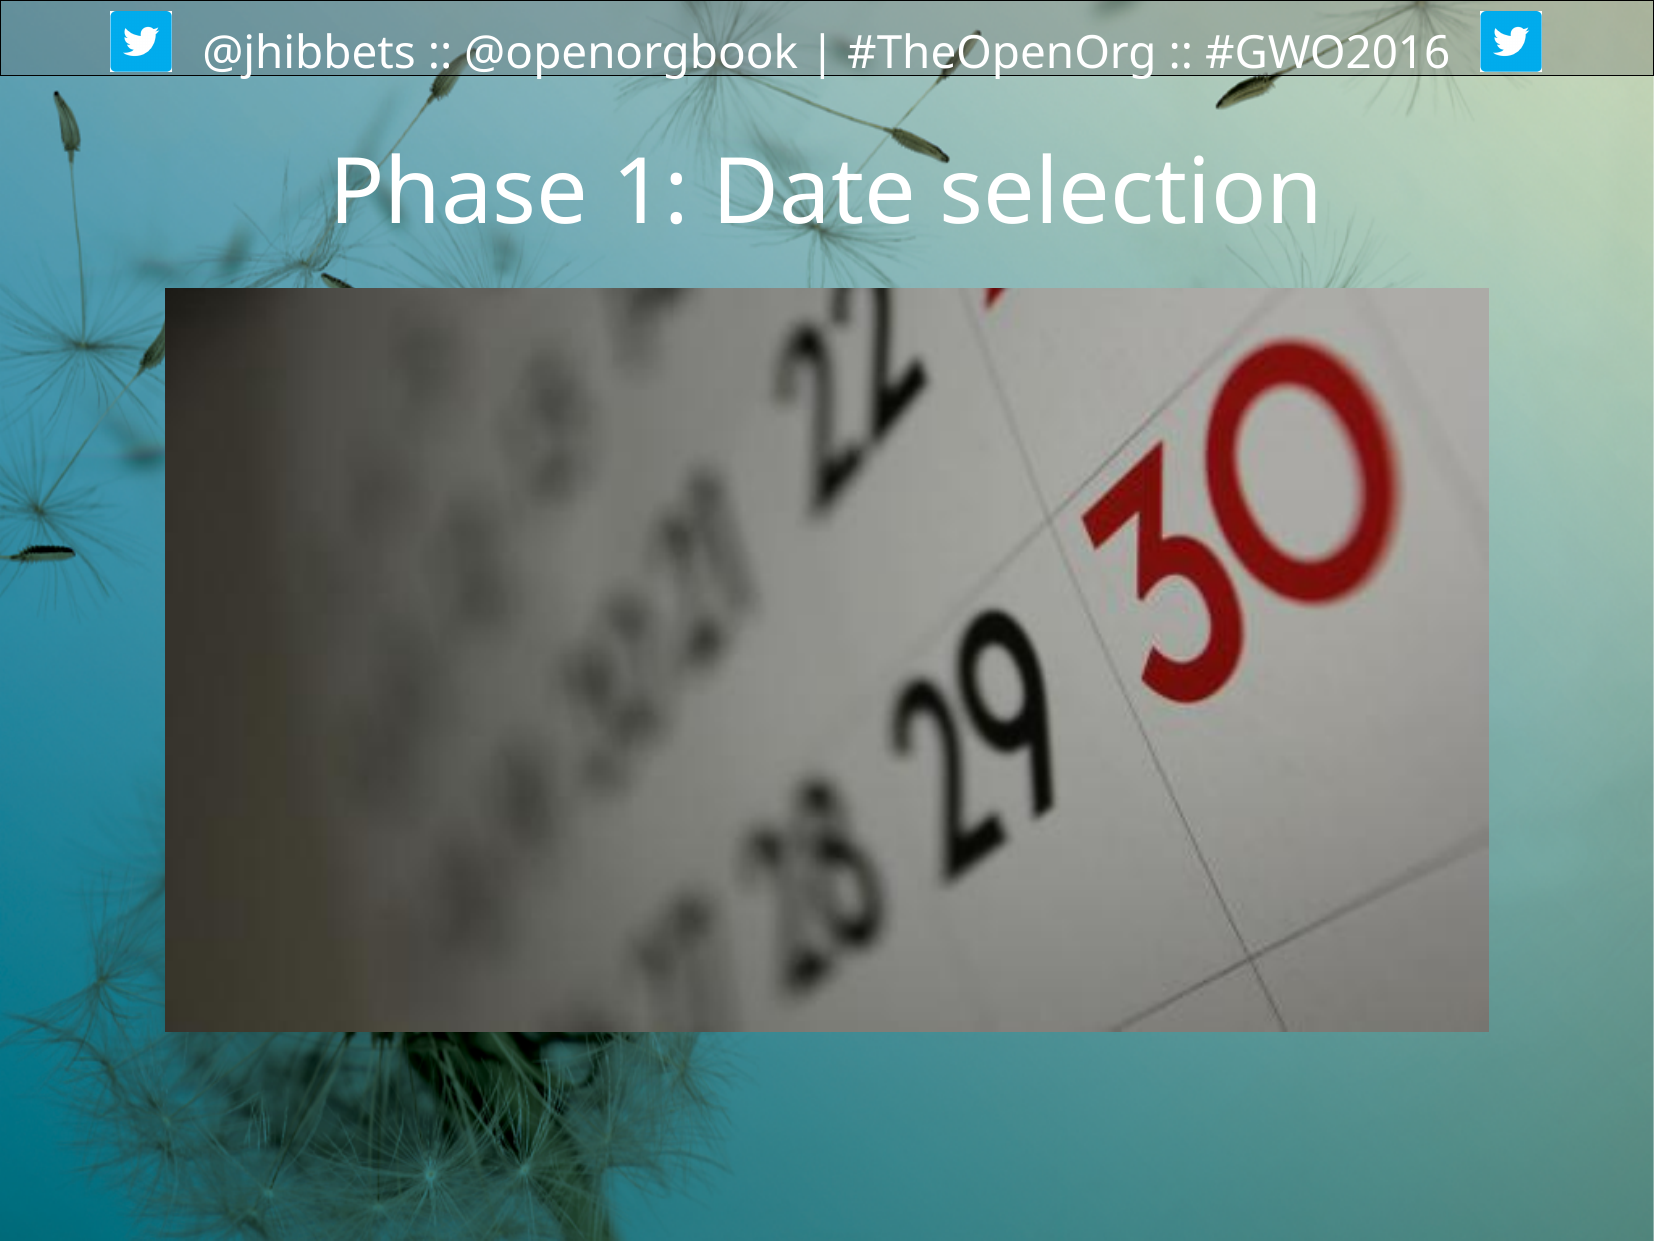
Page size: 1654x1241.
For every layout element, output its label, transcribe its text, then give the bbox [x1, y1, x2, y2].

picture [1495, 28, 1527, 55]
picture [0, 76, 1654, 1241]
title Phase 1: Date selection [82, 84, 1571, 292]
picture [125, 28, 157, 55]
